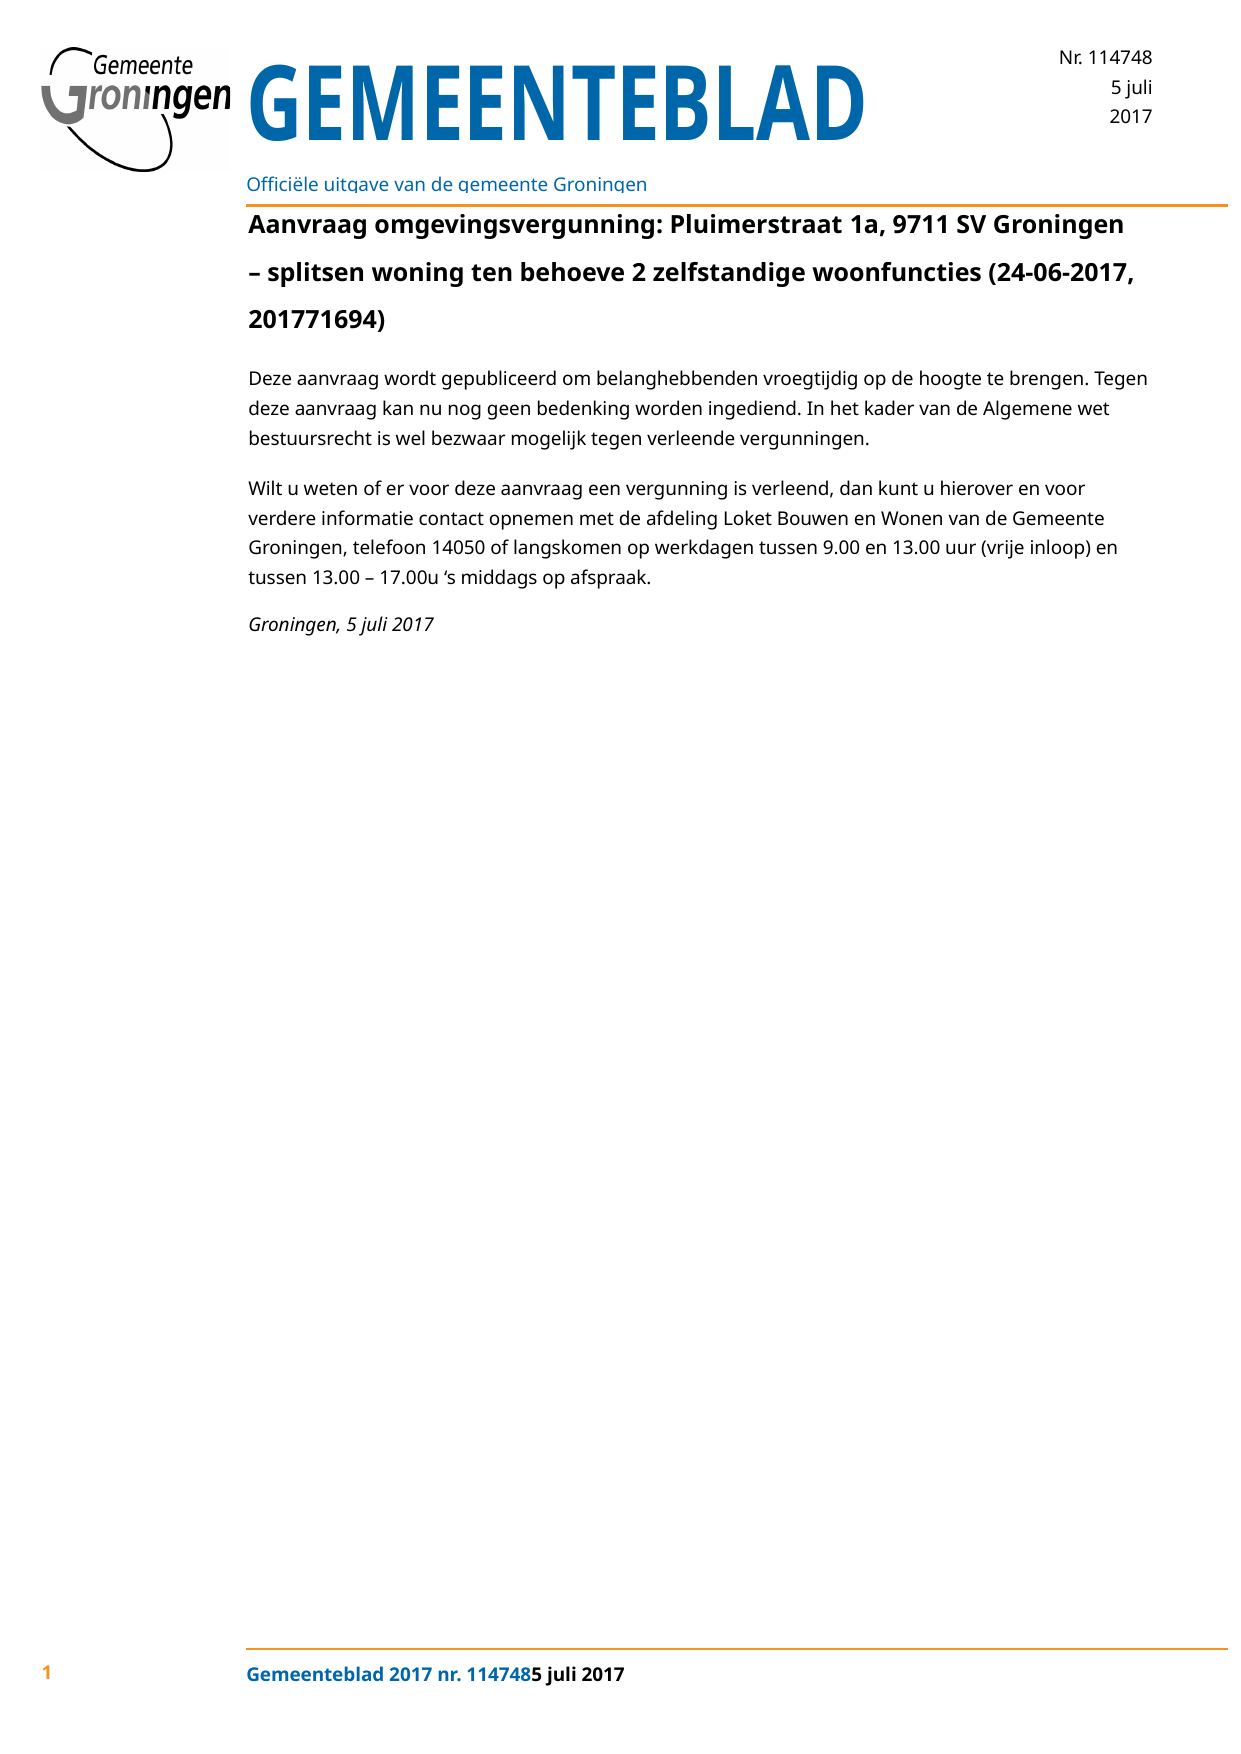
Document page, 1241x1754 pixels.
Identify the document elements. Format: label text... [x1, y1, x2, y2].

text Aanvraag omgevingsvergunning: Pluimerstraat 1a, 9711 SV Groningen – splitsen woning ten behoeve 2 zelfstandige woonfuncties (24-06-2017, 201771694) [248, 207, 1152, 336]
text Groningen, 5 juli 2017 [248, 612, 1152, 637]
text Wilt u weten of er voor deze aanvraag een vergunning is verleend, dan kunt u hierover en voor verdere informatie contact opnemen met de afdeling Loket Bouwen en Wonen van de Gemeente Groningen, telefoon 14050 of langskomen op werkdagen tussen 9.00 en 13.00 uur (vrije inloop) en tussen 13.00 – 17.00u ‘s middags op afspraak. [248, 475, 1152, 589]
text Deze aanvraag wordt gepubliceerd om belanghebbenden vroegtijdig op de hoogte te brengen. Tegen deze aanvraag kan nu nog geen bedenking worden ingediend. In het kader van de Algemene wet bestuursrecht is wel bezwaar mogelijk tegen verleende vergunningen. [248, 366, 1152, 450]
picture [41, 47, 231, 172]
